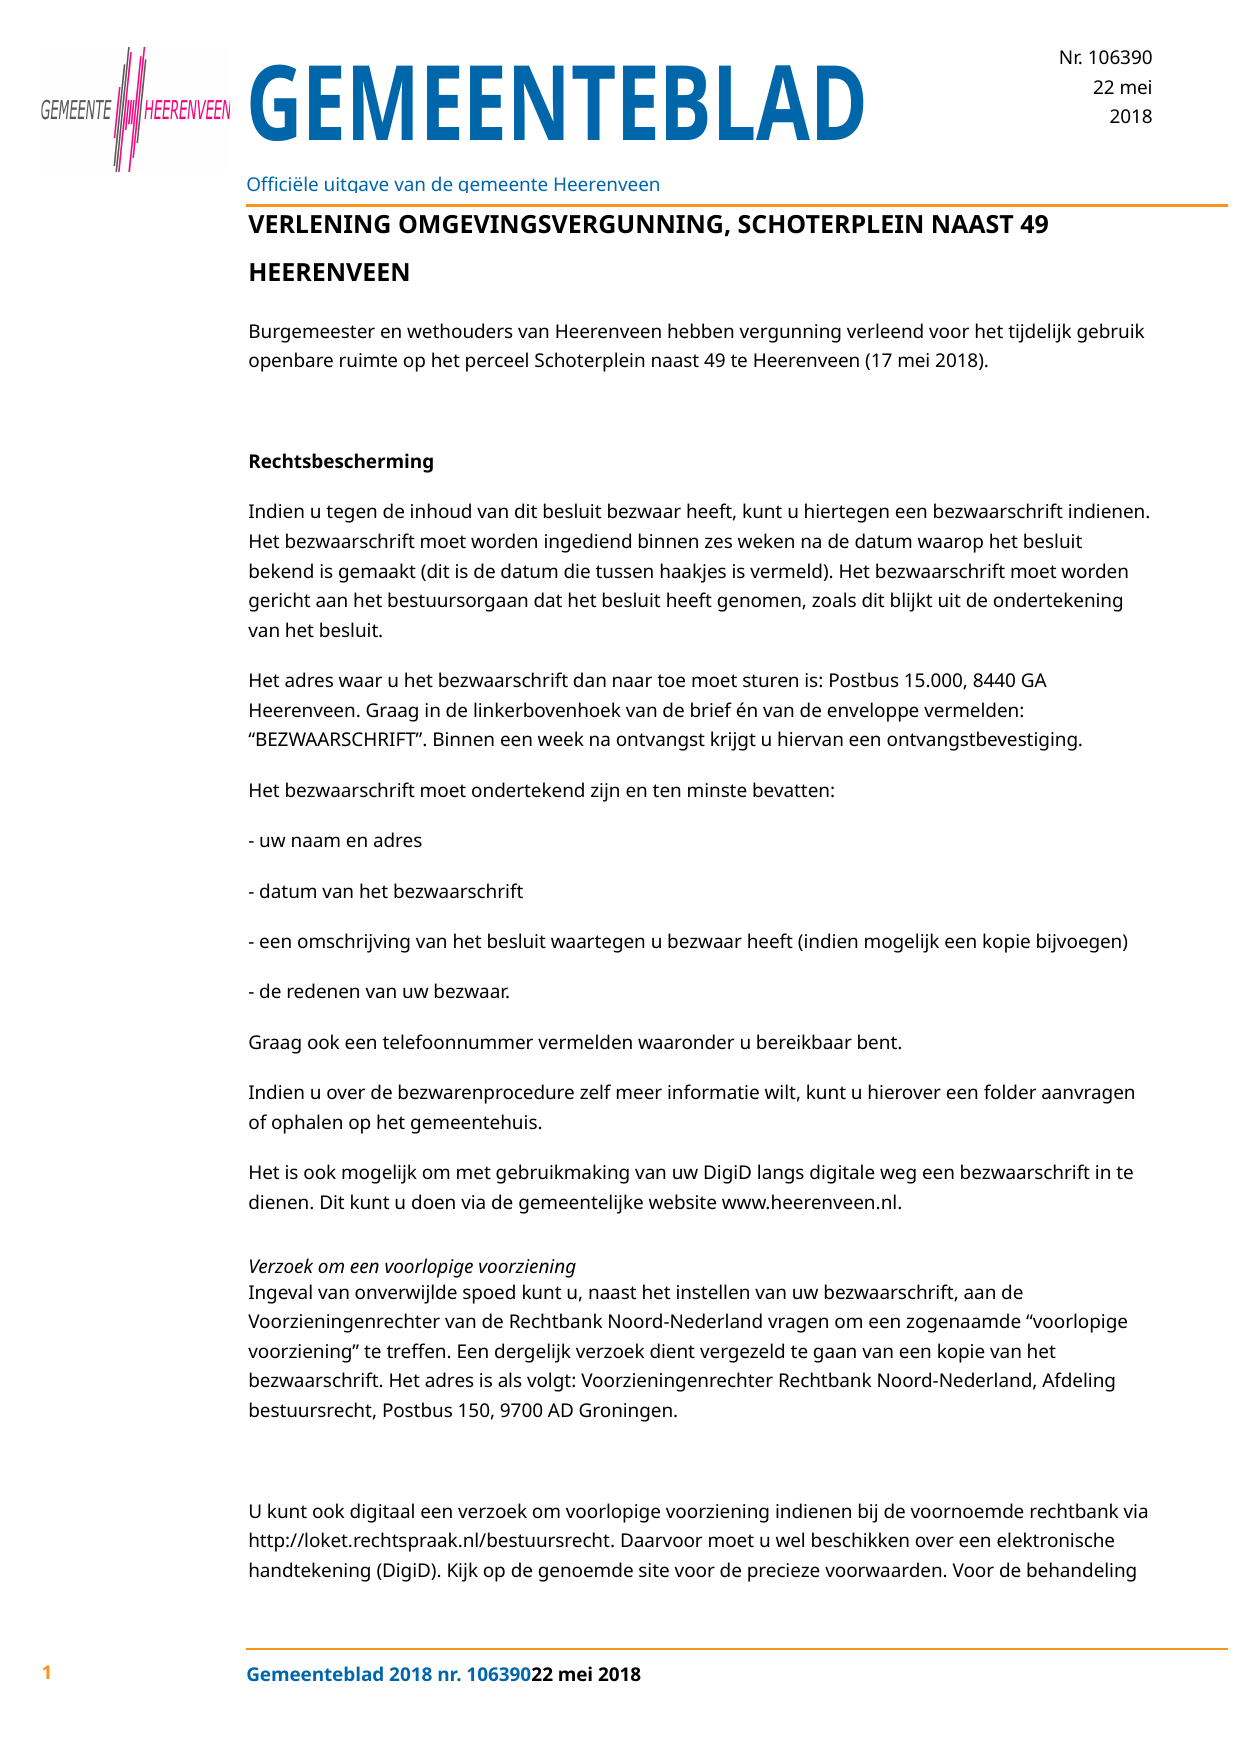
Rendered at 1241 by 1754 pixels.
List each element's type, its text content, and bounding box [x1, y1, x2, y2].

text Burgemeester en wethouders van Heerenveen hebben vergunning verleend voor het tijdelijk gebruik openbare ruimte op het perceel Schoterplein naast 49 te Heerenveen (17 mei 2018). [248, 318, 1152, 373]
text Graag ook een telefoonnummer vermelden waaronder u bereikbaar bent. [248, 1029, 1152, 1055]
text Het bezwaarschrift moet ondertekend zijn en ten minste bevatten: [248, 777, 1152, 803]
text Het adres waar u het bezwaarschrift dan naar toe moet sturen is: Postbus 15.000, 8440 GA Heerenveen. Graag in de linkerbovenhoek van de brief én van de enveloppe vermelden: “BEZWAARSCHRIFT”. Binnen een week na ontvangst krijgt u hiervan een ontvangstbevestiging. [248, 667, 1152, 752]
text U kunt ook digitaal een verzoek om voorlopige voorziening indienen bij de voornoemde rechtbank via http://loket.rechtspraak.nl/bestuursrecht. Daarvoor moet u wel beschikken over een elektronische handtekening (DigiD). Kijk op de genoemde site voor de precieze voorwaarden. Voor de behandeling [248, 1498, 1152, 1583]
text Ingeval van onverwijlde spoed kunt u, naast het instellen van uw bezwaarschrift, aan de Voorzieningenrechter van de Rechtbank Noord-Nederland vragen om een zogenaamde “voorlopige voorziening” te treffen. Een dergelijk verzoek dient vergezeld te gaan van een kopie van het bezwaarschrift. Het adres is als volgt: Voorzieningenrechter Rechtbank Noord-Nederland, Afdeling bestuursrecht, Postbus 150, 9700 AD Groningen. [248, 1279, 1152, 1423]
text - de redenen van uw bezwaar. [248, 979, 1152, 1004]
picture [41, 47, 231, 172]
text Het is ook mogelijk om met gebruikmaking van uw DigiD langs digitale weg een bezwaarschrift in te dienen. Dit kunt u doen via de gemeentelijke website www.heerenveen.nl. [248, 1159, 1152, 1215]
text Indien u tegen de inhoud van dit besluit bezwaar heeft, kunt u hiertegen een bezwaarschrift indienen. Het bezwaarschrift moet worden ingediend binnen zes weken na de datum waarop het besluit bekend is gemaakt (dit is de datum die tussen haakjes is vermeld). Het bezwaarschrift moet worden gericht aan het bestuursorgaan dat het besluit heeft genomen, zoals dit blijkt uit de ondertekening van het besluit. [248, 499, 1152, 643]
text Verzoek om een voorlopige voorziening [248, 1253, 1152, 1279]
text VERLENING OMGEVINGSVERGUNNING, SCHOTERPLEIN NAAST 49 HEERENVEEN [248, 207, 1152, 288]
text Rechtsbescherming [248, 448, 1152, 474]
text Indien u over de bezwarenprocedure zelf meer informatie wilt, kunt u hierover een folder aanvragen of ophalen op het gemeentehuis. [248, 1079, 1152, 1135]
text - datum van het bezwaarschrift [248, 878, 1152, 904]
text - uw naam en adres [248, 827, 1152, 853]
text - een omschrijving van het besluit waartegen u bezwaar heeft (indien mogelijk een kopie bijvoegen) [248, 928, 1152, 954]
